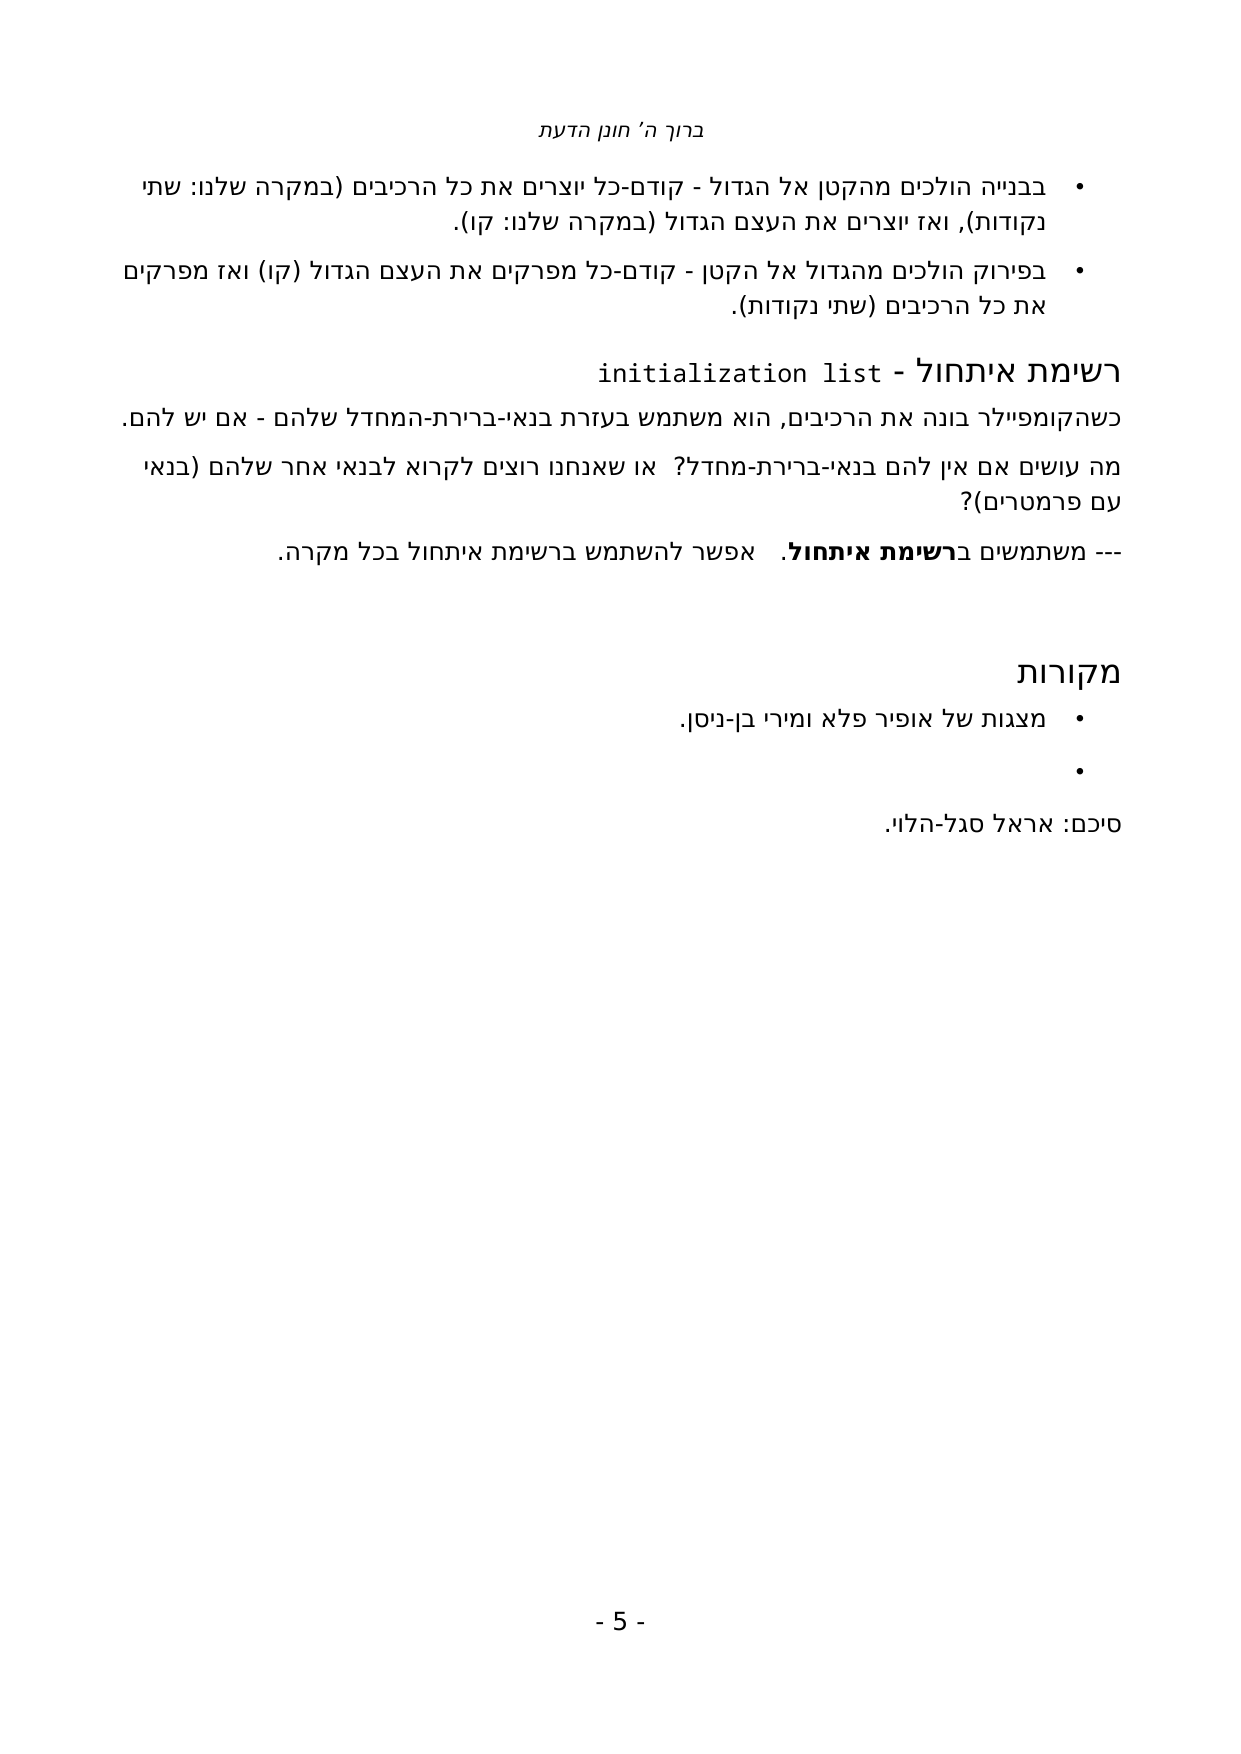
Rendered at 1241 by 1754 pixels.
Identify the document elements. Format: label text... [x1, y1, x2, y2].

text כשהקומפיילר בונה את הרכיבים, הוא משתמש בעזרת בנאי-ברירת-המחדל שלהם - אם יש להם. [118, 403, 1122, 432]
text מה עושים אם אין להם בנאי-ברירת-מחדל? או שאנחנו רוצים לקרוא לבנאי אחר שלהם (בנאי עם פרמטרים)? [118, 452, 1122, 517]
list בבנייה הולכים מהקטן אל הגדול - קודם-כל יוצרים את כל הרכיבים (במקרה שלנו: שתי נקודות), ואז יוצרים את העצם הגדול (במקרה שלנו: קו). [118, 172, 1084, 236]
subtitle מקורות [118, 652, 1122, 691]
text --- משתמשים ברשימת איתחול. אפשר להשתמש ברשימת איתחול בכל מקרה. [118, 537, 1122, 566]
text סיכם: אראל סגל-הלוי. [118, 809, 1122, 838]
subtitle רשימת איתחול - initialization list [118, 351, 1122, 390]
list מצגות של אופיר פלא ומירי בן-ניסן. [118, 704, 1084, 733]
list בפירוק הולכים מהגדול אל הקטן - קודם-כל מפרקים את העצם הגדול (קו) ואז מפרקים את כל הרכיבים (שתי נקודות). [118, 256, 1084, 321]
